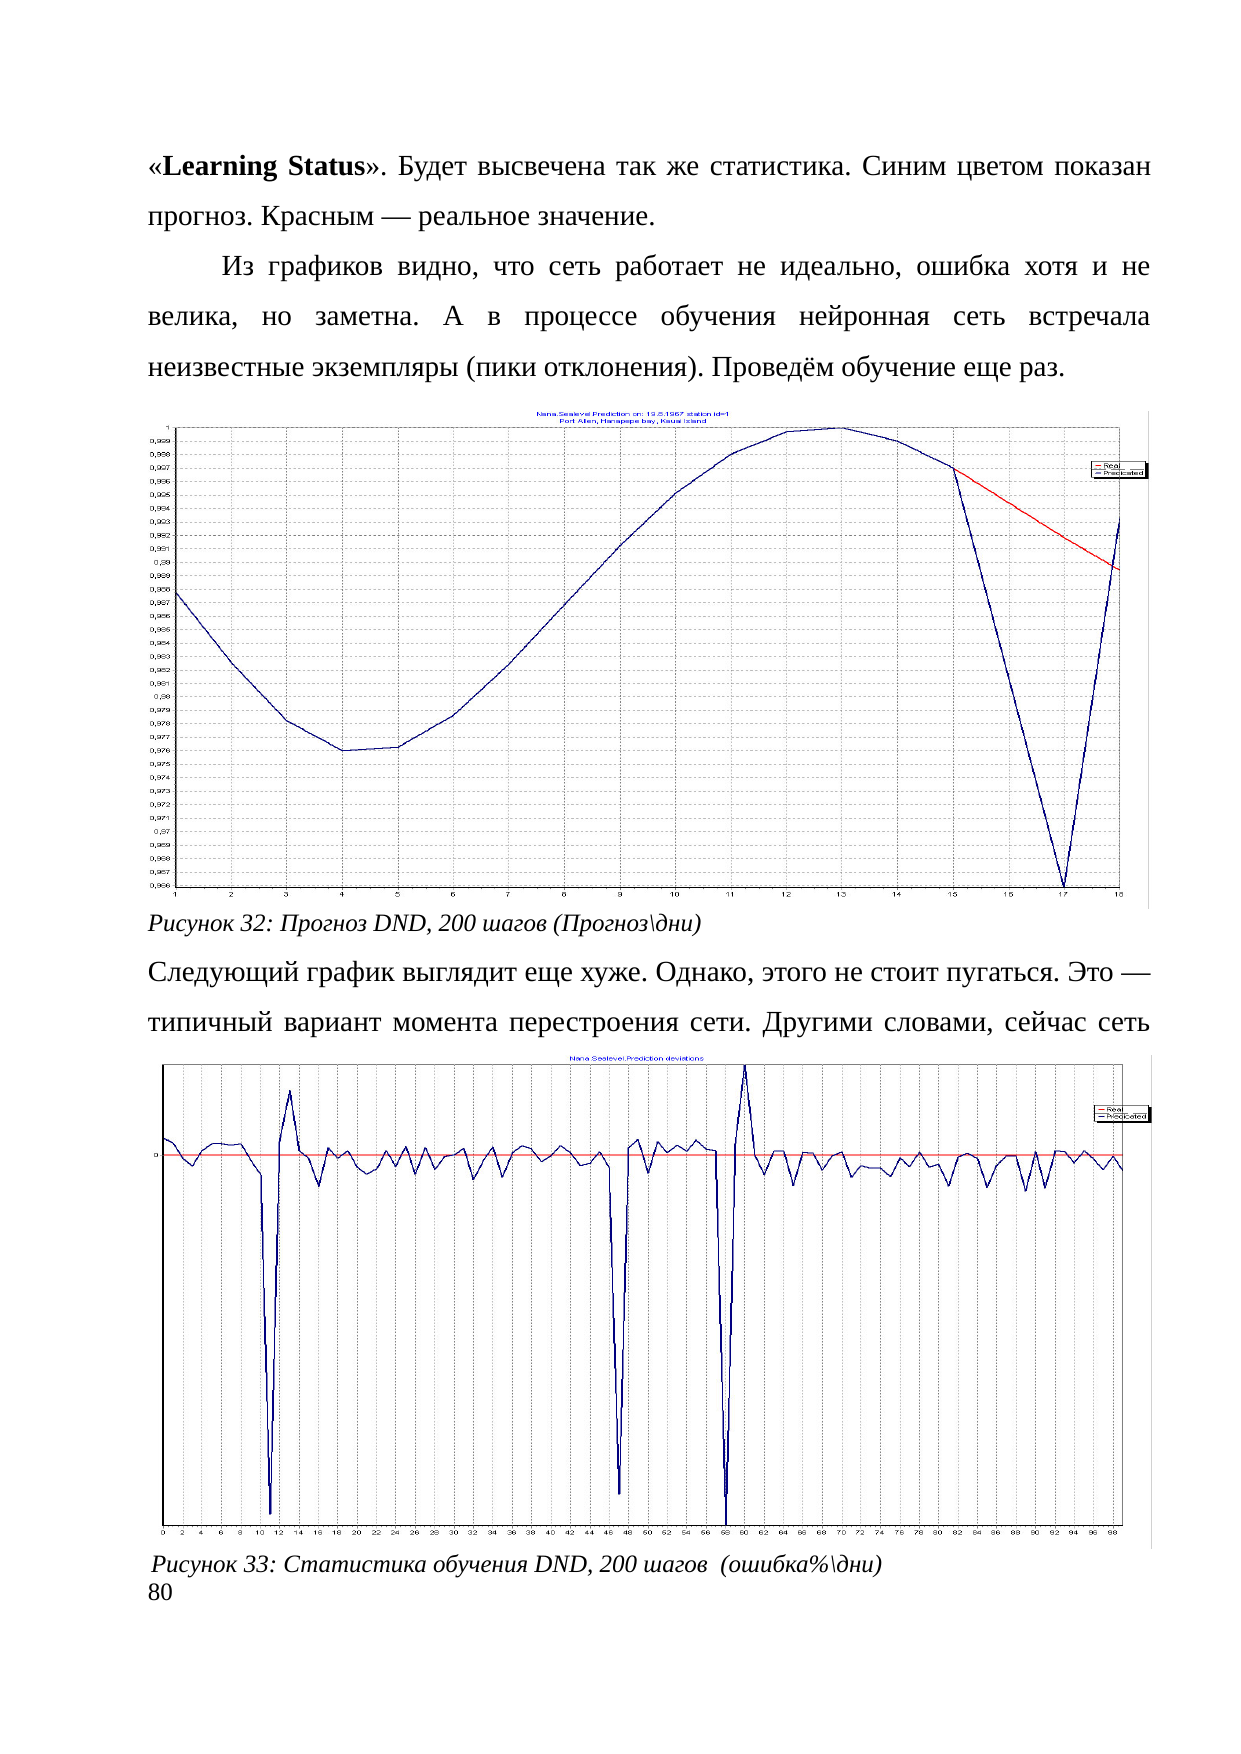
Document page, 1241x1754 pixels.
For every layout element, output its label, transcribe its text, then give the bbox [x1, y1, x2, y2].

text [151, 1043, 1155, 1055]
picture [151, 1055, 1155, 1549]
picture [147, 411, 1152, 909]
text Рисунок 33: Статистика обучения DND, 200 шагов (ошибка%\дни) [151, 1549, 1155, 1578]
text Следующий график выглядит еще хуже. Однако, этого не стоит пугаться. Это — типичный вариант момента перестроения сети. Другими словами, сейчас сеть [148, 937, 1152, 1038]
text [148, 399, 1152, 411]
text Из графиков видно, что сеть работает не идеально, ошибка хотя и не велика, но заметна. А в процессе обучения нейронная сеть встречала неизвестные экземпляры (пики отклонения). Проведём обучение еще раз. [148, 248, 1152, 382]
text «Learning Status». Будет высвечена так же статистика. Синим цветом показан прогноз. Красным — реальное значение. [148, 148, 1152, 231]
text Рисунок 32: Прогноз DND, 200 шагов (Прогноз\дни) [148, 909, 1152, 937]
